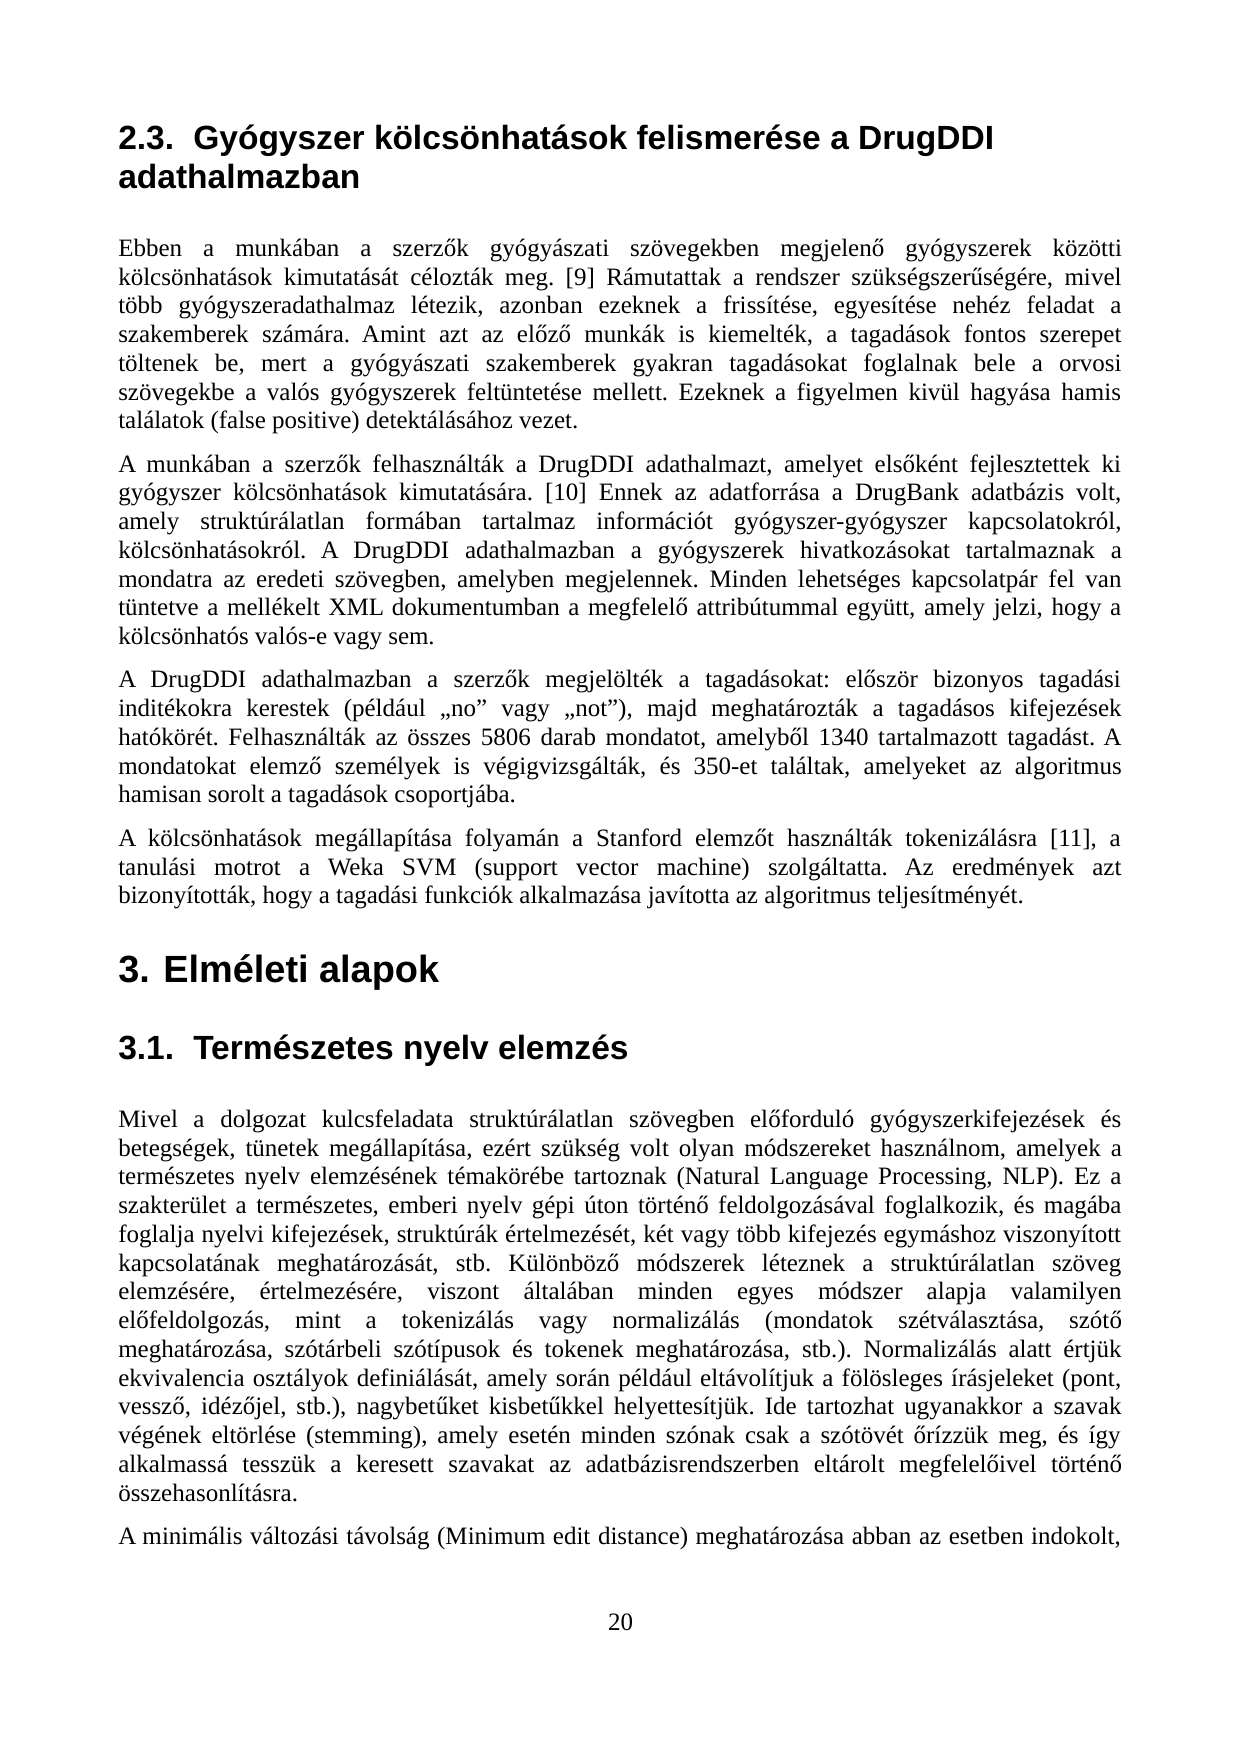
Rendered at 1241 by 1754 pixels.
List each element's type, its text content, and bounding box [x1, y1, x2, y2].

text A minimális változási távolság (Minimum edit distance) meghatározása abban az esetben indokolt, [118, 1521, 1122, 1550]
text A kölcsönhatások megállapítása folyamán a Stanford elemzőt használták tokenizálásra [11], a tanulási motrot a Weka SVM (support vector machine) szolgáltatta. Az eredmények azt bizonyították, hogy a tagadási funkciók alkalmazása javította az algoritmus teljesítményét. [118, 823, 1122, 909]
text Mivel a dolgozat kulcsfeladata struktúrálatlan szövegben előforduló gyógyszerkifejezések és betegségek, tünetek megállapítása, ezért szükség volt olyan módszereket használnom, amelyek a természetes nyelv elemzésének témakörébe tartoznak (Natural Language Processing, NLP). Ez a szakterület a természetes, emberi nyelv gépi úton történő feldolgozásával foglalkozik, és magába foglalja nyelvi kifejezések, struktúrák értelmezését, két vagy több kifejezés egymáshoz viszonyított kapcsolatának meghatározását, stb. Különböző módszerek léteznek a struktúrálatlan szöveg elemzésére, értelmezésére, viszont általában minden egyes módszer alapja valamilyen előfeldolgozás, mint a tokenizálás vagy normalizálás (mondatok szétválasztása, szótő meghatározása, szótárbeli szótípusok és tokenek meghatározása, stb.). Normalizálás alatt értjük ekvivalencia osztályok definiálását, amely során például eltávolítjuk a fölösleges írásjeleket (pont, vessző, idézőjel, stb.), nagybetűket kisbetűkkel helyettesítjük. Ide tartozhat ugyanakkor a szavak végének eltörlése (stemming), amely esetén minden szónak csak a szótövét őrízzük meg, és így alkalmassá tesszük a keresett szavakat az adatbázisrendszerben eltárolt megfelelőivel történő összehasonlításra. [118, 1104, 1122, 1506]
subtitle Természetes nyelv elemzés [118, 1028, 1122, 1066]
text Ebben a munkában a szerzők gyógyászati szövegekben megjelenő gyógyszerek közötti kölcsönhatások kimutatását célozták meg. [9] Rámutattak a rendszer szükségszerűségére, mivel több gyógyszeradathalmaz létezik, azonban ezeknek a frissítése, egyesítése nehéz feladat a szakemberek számára. Amint azt az előző munkák is kiemelték, a tagadások fontos szerepet töltenek be, mert a gyógyászati szakemberek gyakran tagadásokat foglalnak bele a orvosi szövegekbe a valós gyógyszerek feltüntetése mellett. Ezeknek a figyelmen kivül hagyása hamis találatok (false positive) detektálásához vezet. [118, 233, 1122, 434]
text A DrugDDI adathalmazban a szerzők megjelölték a tagadásokat: először bizonyos tagadási inditékokra kerestek (például „no” vagy „not”), majd meghatározták a tagadásos kifejezések hatókörét. Felhasználták az összes 5806 darab mondatot, amelyből 1340 tartalmazott tagadást. A mondatokat elemző személyek is végigvizsgálták, és 350-et találtak, amelyeket az algoritmus hamisan sorolt a tagadások csoportjába. [118, 664, 1122, 808]
subtitle Elméleti alapok [118, 947, 1122, 990]
subtitle Gyógyszer kölcsönhatások felismerése a DrugDDI adathalmazban [118, 118, 1122, 195]
text A munkában a szerzők felhasználták a DrugDDI adathalmazt, amelyet elsőként fejlesztettek ki gyógyszer kölcsönhatások kimutatására. [10] Ennek az adatforrása a DrugBank adatbázis volt, amely struktúrálatlan formában tartalmaz információt gyógyszer-gyógyszer kapcsolatokról, kölcsönhatásokról. A DrugDDI adathalmazban a gyógyszerek hivatkozásokat tartalmaznak a mondatra az eredeti szövegben, amelyben megjelennek. Minden lehetséges kapcsolatpár fel van tüntetve a mellékelt XML dokumentumban a megfelelő attribútummal együtt, amely jelzi, hogy a kölcsönhatós valós-e vagy sem. [118, 449, 1122, 650]
